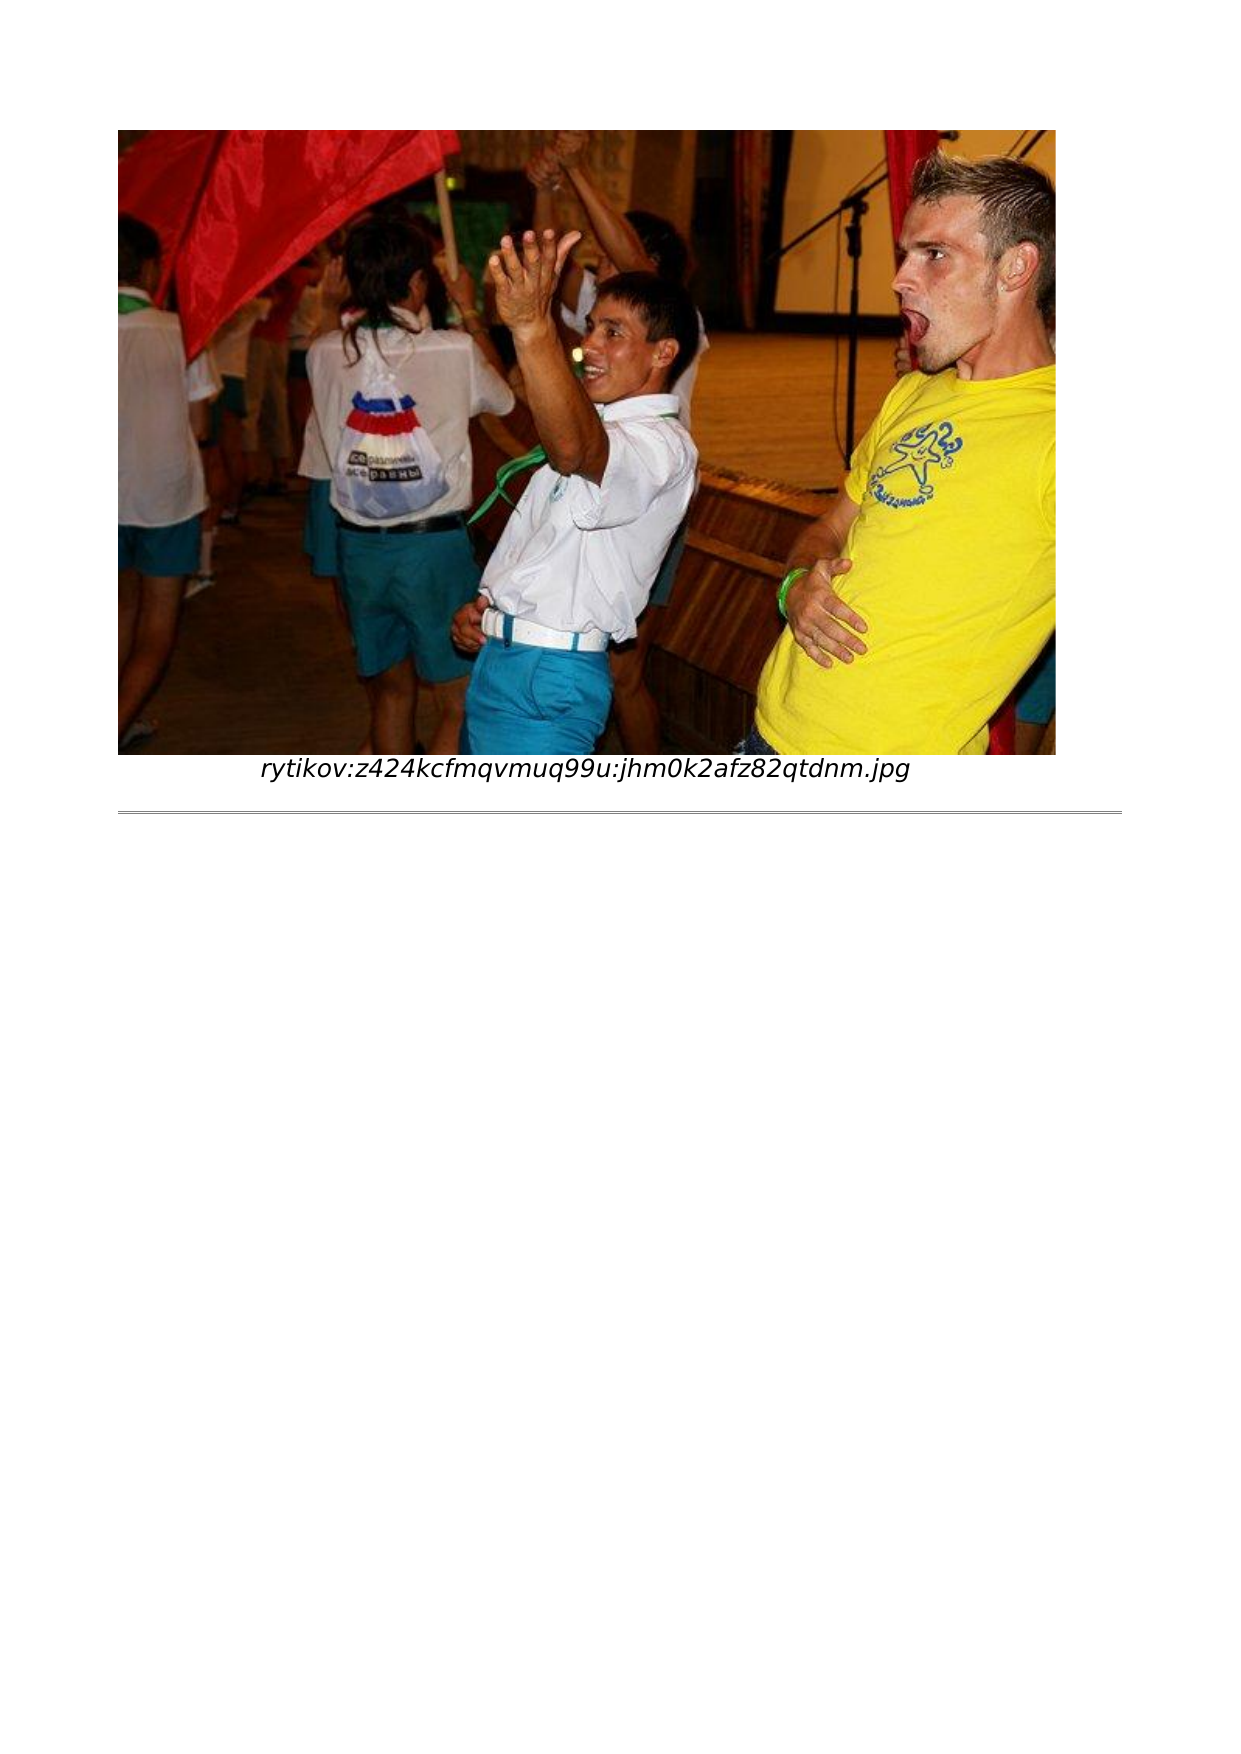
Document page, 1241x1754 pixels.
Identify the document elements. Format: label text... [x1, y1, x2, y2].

picture [524, 734, 566, 755]
picture [540, 656, 589, 676]
picture [475, 680, 510, 718]
picture [542, 710, 558, 715]
picture [519, 697, 554, 724]
picture [118, 130, 1056, 755]
picture [561, 706, 589, 718]
picture [504, 703, 512, 710]
text rytikov:z424kcfmqvmuq99u:jhm0k2afz82qtdnm.jpg [118, 755, 1056, 784]
picture [592, 669, 601, 699]
picture [531, 669, 589, 708]
picture [487, 689, 496, 696]
picture [550, 724, 560, 731]
